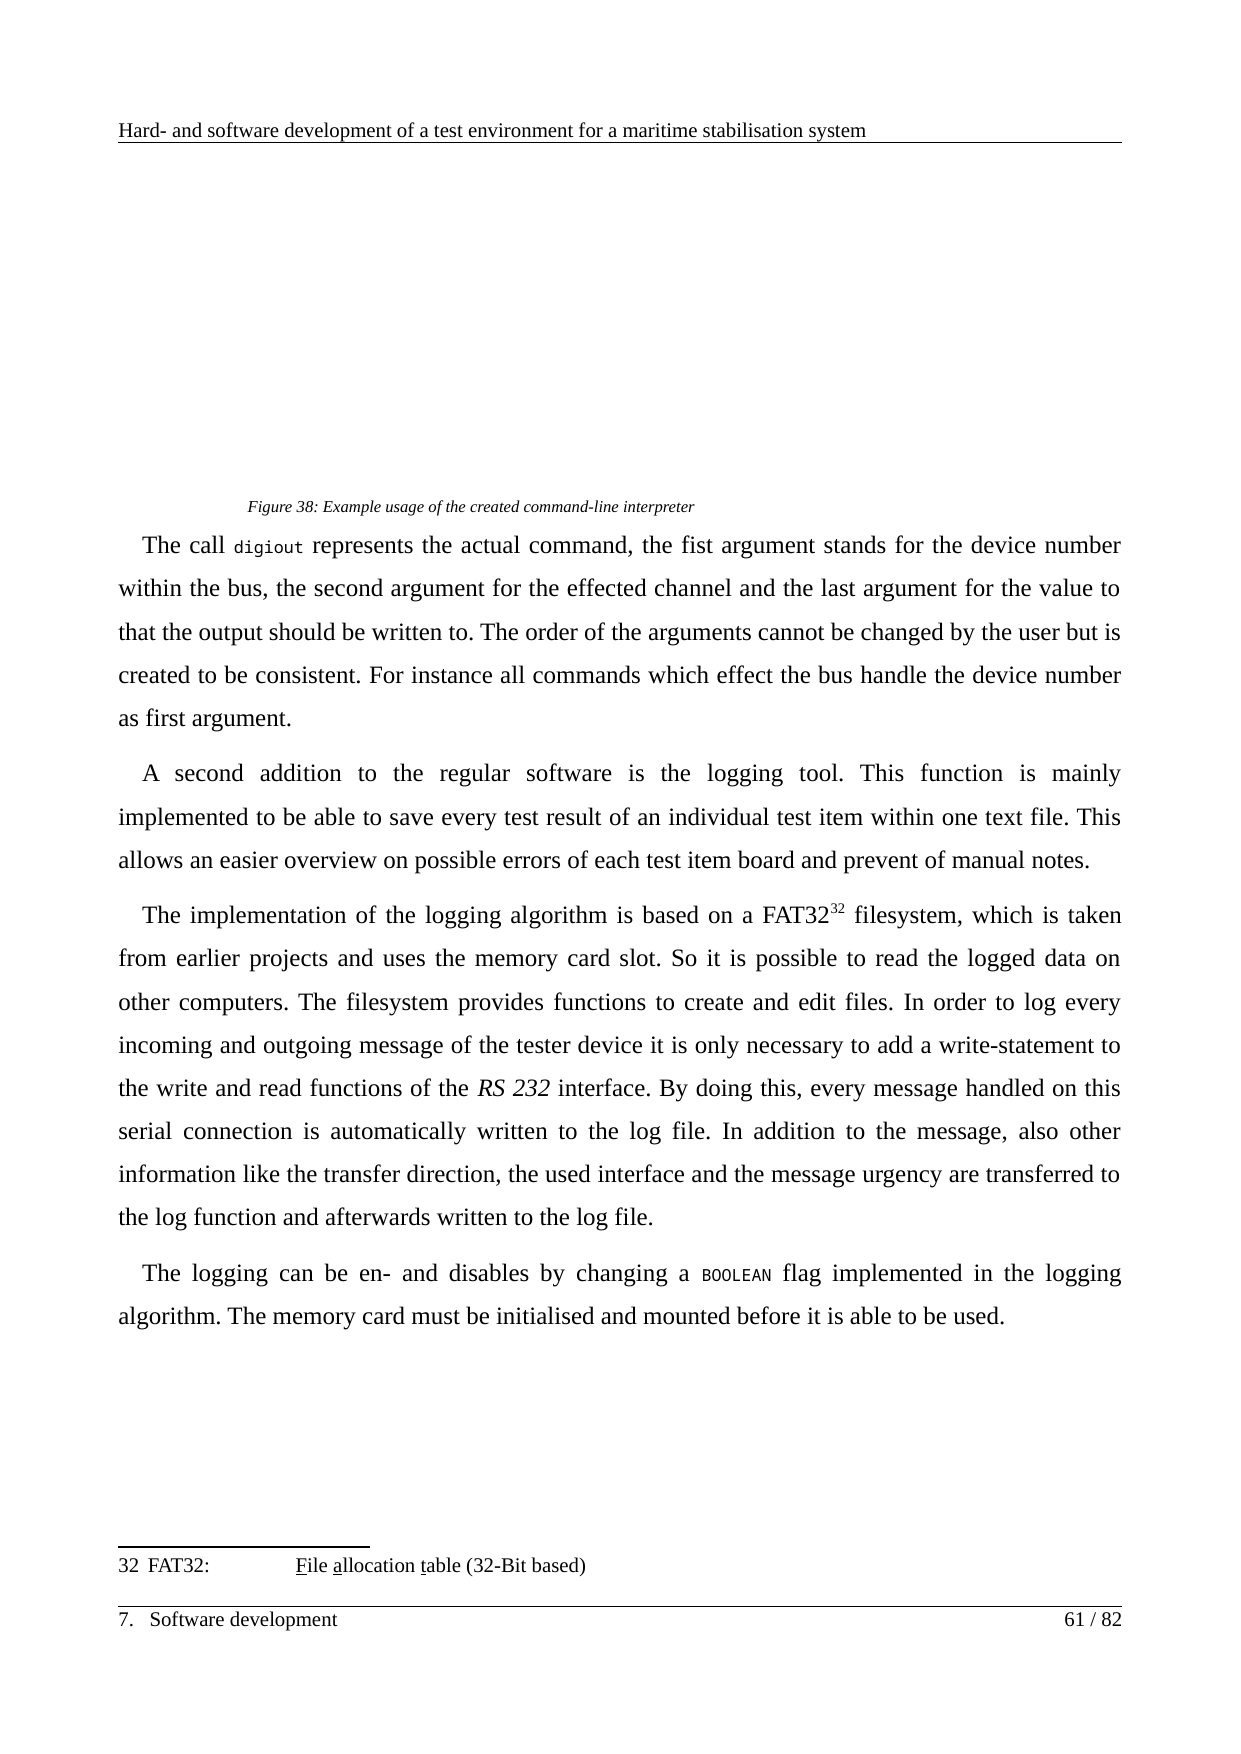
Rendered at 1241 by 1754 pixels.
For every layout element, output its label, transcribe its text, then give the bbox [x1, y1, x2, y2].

text The implementation of the logging algorithm is based on a FAT32 filesystem, which is taken from earlier projects and uses the memory card slot. So it is possible to read the logged data on other computers. The filesystem provides functions to create and edit files. In order to log every incoming and outgoing message of the tester device it is only necessary to add a write-statement to the write and read functions of the RS 232 interface. By doing this, every message handled on this serial connection is automatically written to the log file. In addition to the message, also other information like the transfer direction, the used interface and the message urgency are transferred to the log function and afterwards written to the log file. [118, 900, 1122, 1231]
text The call digiout represents the actual command, the fist argument stands for the device number within the bus, the second argument for the effected channel and the last argument for the value to that the output should be written to. The order of the arguments cannot be changed by the user but is created to be consistent. For instance all commands which effect the bus handle the device number as first argument. [118, 177, 1122, 732]
text FAT32: File allocation table (32-Bit based) [118, 1553, 1122, 1577]
text The logging can be en- and disables by changing a BOOLEAN flag implemented in the logging algorithm. The memory card must be initialised and mounted before it is able to be used. [118, 1258, 1122, 1330]
text A second addition to the regular software is the logging tool. This function is mainly implemented to be able to save every test result of an individual test item within one text file. This allows an easier overview on possible errors of each test item board and prevent of manual notes. [118, 758, 1122, 873]
text Figure 38: Example usage of the created command-line interpreter [247, 189, 993, 516]
